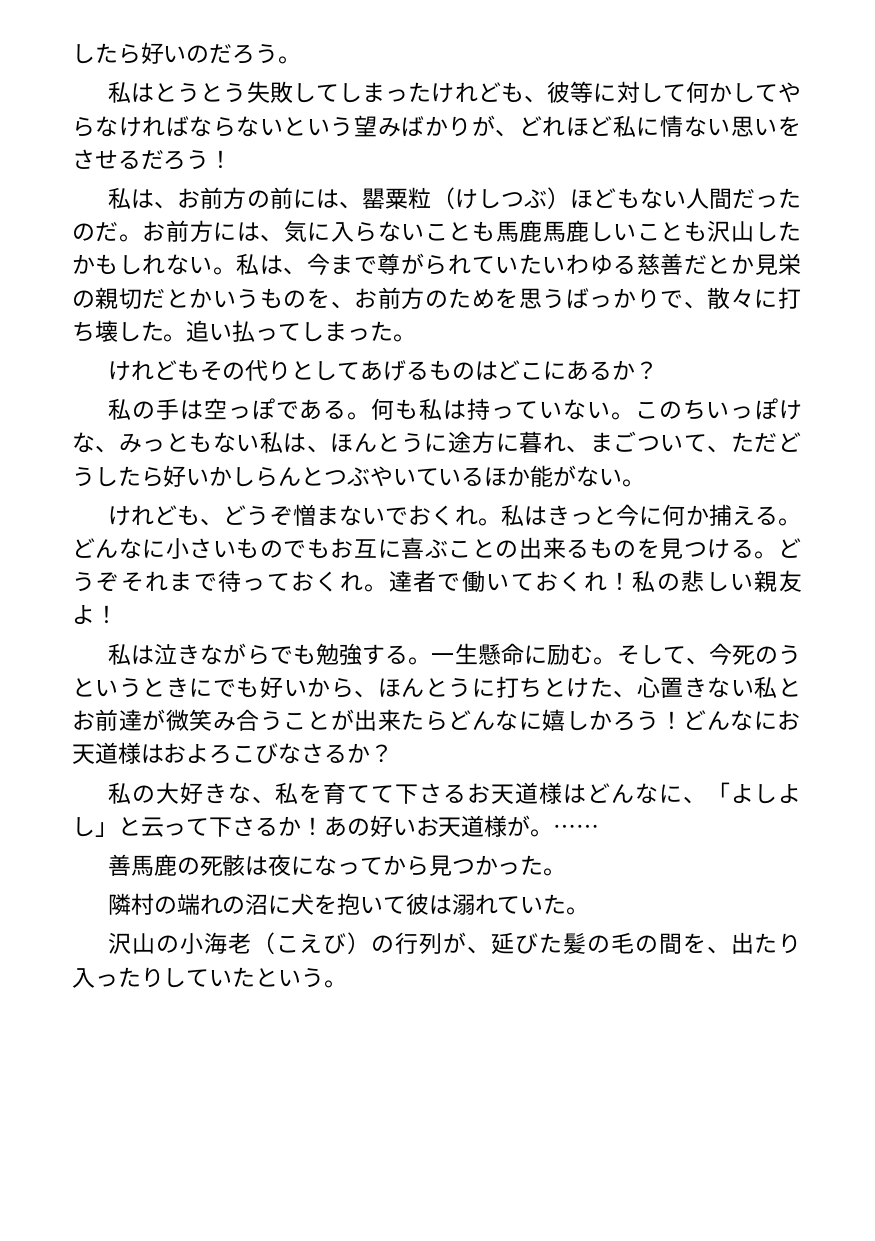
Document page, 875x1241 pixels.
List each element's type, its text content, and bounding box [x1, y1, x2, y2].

text 私の大好きな、私を育てて下さるお天道様はどんなに、「よしよし」と云って下さるか！あの好いお天道様が。…… [72, 775, 802, 842]
text 善馬鹿の死骸は夜になってから見つかった。 [72, 848, 802, 881]
text したら好いのだろう。 [72, 36, 802, 69]
text 私の手は空っぽである。何も私は持っていない。このちいっぽけな、みっともない私は、ほんとうに途方に暮れ、まごついて、ただどうしたら好いかしらんとつぶやいているほか能がない。 [72, 392, 802, 492]
text 隣村の端れの沼に犬を抱いて彼は溺れていた。 [72, 887, 802, 920]
text けれども、どうぞ憎まないでおくれ。私はきっと今に何か捕える。どんなに小さいものでもお互に喜ぶことの出来るものを見つける。どうぞそれまで待っておくれ。達者で働いておくれ！私の悲しい親友よ！ [72, 498, 802, 631]
text 私は泣きながらでも勉強する。一生懸命に励む。そして、今死のうというときにでも好いから、ほんとうに打ちとけた、心置きない私とお前達が微笑み合うことが出来たらどんなに嬉しかろう！どんなにお天道様はおよろこびなさるか？ [72, 637, 802, 769]
text けれどもその代りとしてあげるものはどこにあるか？ [72, 353, 802, 386]
text 私は、お前方の前には、罌粟粒（けしつぶ）ほどもない人間だったのだ。お前方には、気に入らないことも馬鹿馬鹿しいことも沢山したかもしれない。私は、今まで尊がられていたいわゆる慈善だとか見栄の親切だとかいうものを、お前方のためを思うばっかりで、散々に打ち壊した。追い払ってしまった。 [72, 181, 802, 347]
text 沢山の小海老（こえび）の行列が、延びた髪の毛の間を、出たり入ったりしていたという。 [72, 926, 802, 993]
text 私はとうとう失敗してしまったけれども、彼等に対して何かしてやらなければならないという望みばかりが、どれほど私に情ない思いをさせるだろう！ [72, 75, 802, 175]
